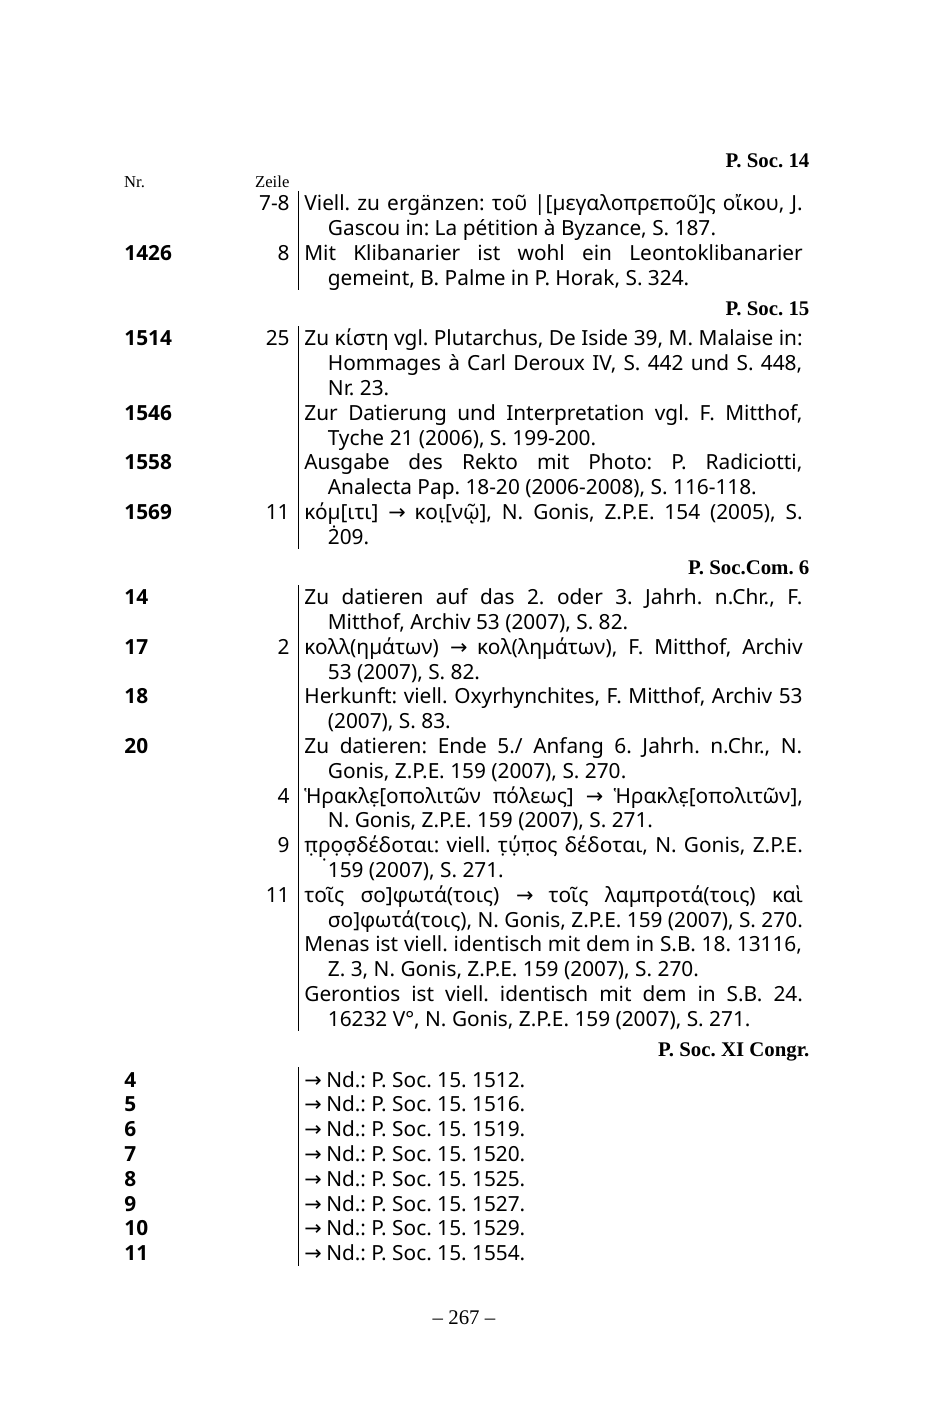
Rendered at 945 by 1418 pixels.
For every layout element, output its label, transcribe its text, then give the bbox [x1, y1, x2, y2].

table_cell Herkunft: viell. Oxyrhynchites, F. Mitthof, Archiv 53 (2007), S. 83. [299, 684, 809, 734]
table_cell 1558 [118, 450, 298, 499]
table_cell [118, 783, 207, 833]
table_header 14 [118, 585, 298, 634]
table_cell Zu datieren: Ende 5./ Anfang 6. Jahrh. n.Chr., N. Gonis, Z.P.E. 159 (2007), S. 270. [299, 734, 809, 783]
table_cell → Nd.: P. Soc. 15. 1525. [299, 1166, 809, 1191]
table_cell → Nd.: P. Soc. 15. 1516. [299, 1092, 809, 1117]
table_cell 6 [118, 1117, 298, 1142]
table_cell 9 [207, 833, 298, 882]
subtitle P. Soc.Com. 6 [118, 555, 809, 579]
table_cell Ausgabe des Rekto mit Photo: P. Radiciotti, Analecta Pap. 18-20 (2006-2008), S. 116-118. [299, 450, 809, 499]
table_cell 11 [118, 1241, 298, 1266]
table_cell 5 [118, 1092, 298, 1117]
table_cell 10 [118, 1216, 298, 1241]
table_cell Mit Klibanarier ist wohl ein Leontoklibanarier gemeint, B. Palme in P. Horak, S. 324. [299, 240, 809, 290]
table_cell 8 [207, 240, 298, 290]
table_cell 1546 [118, 400, 298, 450]
subtitle P. Soc. 15 [118, 296, 809, 320]
table_cell 7-8 [207, 191, 298, 240]
table_cell τοῖς σο]φωτά(τοις) → τοῖς λαμπροτά(τοις) καὶ σο]φωτά(τοις), N. Gonis, Z.P.E. 159 (2007), S. 270. [299, 883, 809, 932]
subtitle P. Soc. XI Congr. [118, 1037, 809, 1061]
table_cell → Nd.: P. Soc. 15. 1520. [299, 1142, 809, 1166]
table_cell Menas ist viell. identisch mit dem in S.B. 18. 13116, Z. 3, N. Gonis, Z.P.E. 159 (2007), S. 270. [299, 932, 809, 982]
table_cell 17 [118, 635, 207, 684]
table_cell [118, 191, 207, 240]
table_header 25 [207, 326, 298, 400]
table_cell [118, 833, 207, 882]
table_cell Zur Datierung und Interpretation vgl. F. Mitthof, Tyche 21 (2006), S. 199-200. [299, 400, 809, 450]
table_cell 18 [118, 684, 298, 734]
table_cell κόμ̣[ιτι] → κοι̣[νῷ], N. Gonis, Z.P.E. 154 (2005), S. 209. [299, 500, 809, 549]
table_cell 2 [207, 635, 298, 684]
table_cell 4 [207, 783, 298, 833]
table_cell 9 [118, 1191, 298, 1216]
table_cell 11 [207, 500, 298, 549]
table_cell [118, 932, 207, 982]
table_cell → Nd.: P. Soc. 15. 1529. [299, 1216, 809, 1241]
table_cell Ἡρακλε̣[οπολιτῶν πόλεως] → Ἡρακλε̣[οπολιτῶν], N. Gonis, Z.P.E. 159 (2007), S. 271. [299, 783, 809, 833]
table_cell → Nd.: P. Soc. 15. 1554. [299, 1241, 809, 1266]
table_header 1514 [118, 326, 207, 400]
table_cell 20 [118, 734, 298, 783]
table_cell Viell. zu ergänzen: τοῦ |[μεγαλοπρεποῦ]ς οἴκου, J. Gascou in: La pétition à Byzance, S. 187. [299, 191, 809, 240]
table_cell 8 [118, 1166, 298, 1191]
table_cell 11 [207, 883, 298, 932]
table_cell κολλ(ημάτων) → κολ(λημάτων), F. Mitthof, Archiv 53 (2007), S. 82. [299, 635, 809, 684]
table_cell [118, 982, 207, 1031]
table_header → Nd.: P. Soc. 15. 1512. [299, 1067, 809, 1092]
table_header 4 [118, 1067, 298, 1092]
table_cell → Nd.: P. Soc. 15. 1527. [299, 1191, 809, 1216]
table_cell 1569 [118, 500, 207, 549]
table_cell π̣ρ̣ο̣σ̣δέδοται: viell. τ̣ύ̣π̣ος δέδοται, N. Gonis, Z.P.E. 159 (2007), S. 271. [299, 833, 809, 882]
table_cell 1426 [118, 240, 207, 290]
table_header Zu κίστη vgl. Plutarchus, De Iside 39, M. Malaise in: Hommages à Carl Deroux IV, S. 442 und S. 448, Nr. 23. [299, 326, 809, 400]
table_cell [118, 883, 207, 932]
table_cell [207, 982, 298, 1031]
table_cell → Nd.: P. Soc. 15. 1519. [299, 1117, 809, 1142]
table_cell Gerontios ist viell. identisch mit dem in S.B. 24. 16232 V°, N. Gonis, Z.P.E. 159 (2007), S. 271. [299, 982, 809, 1031]
table_cell [207, 932, 298, 982]
table_header Zu datieren auf das 2. oder 3. Jahrh. n.Chr., F. Mitthof, Archiv 53 (2007), S. 82. [299, 585, 809, 634]
table_cell 7 [118, 1142, 298, 1166]
